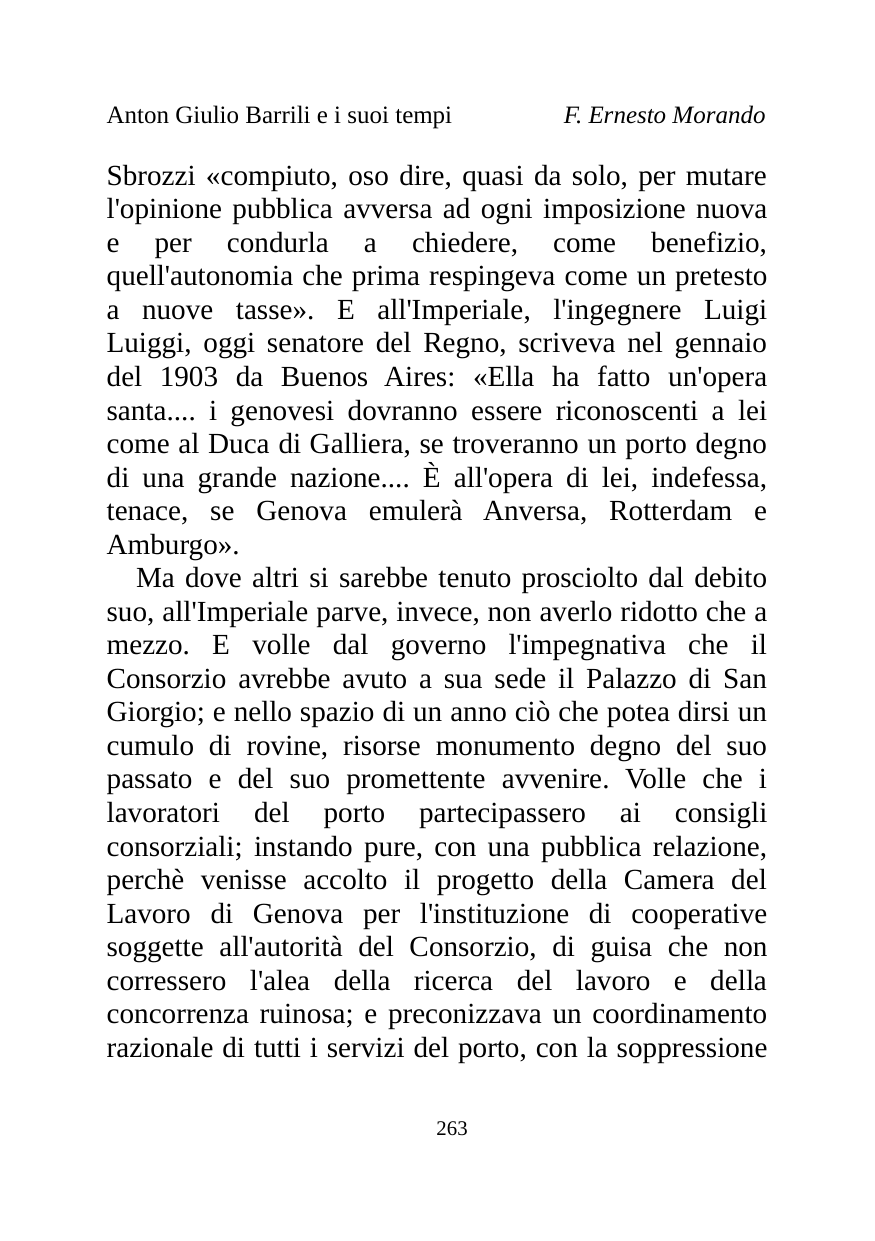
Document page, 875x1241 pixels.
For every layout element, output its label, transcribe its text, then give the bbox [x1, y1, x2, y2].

text Sbrozzi «compiuto, oso dire, quasi da solo, per mutare l'opinione pubblica avversa ad ogni imposizione nuova e per condurla a chiedere, come benefizio, quell'autonomia che prima respingeva come un pretesto a nuove tasse». E all'Imperiale, l'ingegnere Luigi Luiggi, oggi senatore del Regno, scriveva nel gennaio del 1903 da Buenos Aires: «Ella ha fatto un'opera santa.... i genovesi dovranno essere riconoscenti a lei come al Duca di Galliera, se troveranno un porto degno di una grande nazione.... È all'opera di lei, indefessa, tenace, se Genova emulerà Anversa, Rotterdam e Amburgo». [106, 158, 768, 560]
text Ma dove altri si sarebbe tenuto prosciolto dal debito suo, all'Imperiale parve, invece, non averlo ridotto che a mezzo. E volle dal governo l'impegnativa che il Consorzio avrebbe avuto a sua sede il Palazzo di San Giorgio; e nello spazio di un anno ciò che potea dirsi un cumulo di rovine, risorse monumento degno del suo passato e del suo promettente avvenire. Volle che i lavoratori del porto partecipassero ai consigli consorziali; instando pure, con una pubblica relazione, perchè venisse accolto il progetto della Camera del Lavoro di Genova per l'instituzione di cooperative soggette all'autorità del Consorzio, di guisa che non corressero l'alea della ricerca del lavoro e della concorrenza ruinosa; e preconizzava un coordinamento razionale di tutti i servizi del porto, con la soppressione [106, 560, 768, 1063]
